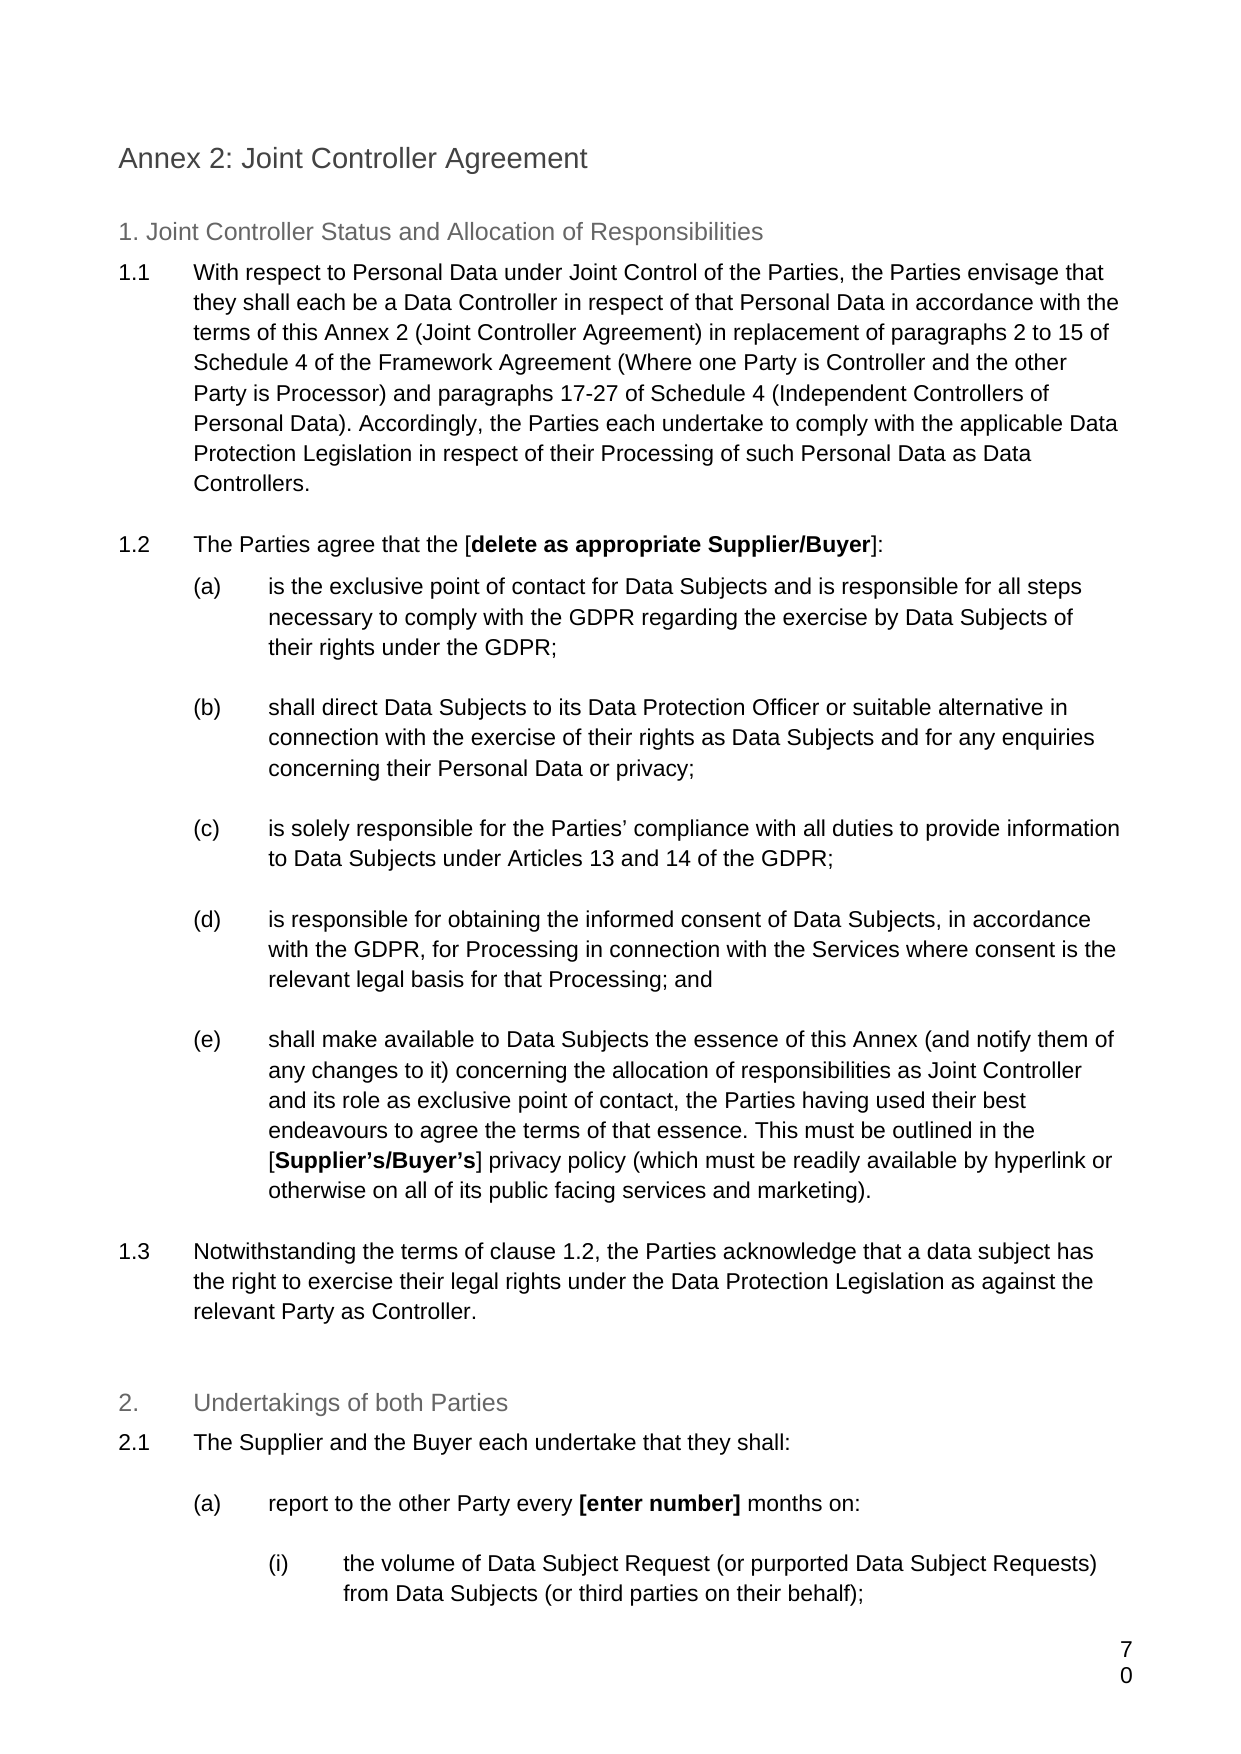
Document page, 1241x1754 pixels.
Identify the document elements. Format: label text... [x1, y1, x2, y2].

text (a) report to the other Party every [enter number] months on: [118, 1490, 1122, 1516]
subtitle 1. Joint Controller Status and Allocation of Responsibilities [118, 217, 1122, 246]
text (a) is the exclusive point of contact for Data Subjects and is responsible for all steps necessary to comply with the GDPR regarding the exercise by Data Subjects of their rights under the GDPR; [193, 573, 1122, 660]
subtitle Annex 2: Joint Controller Agreement [118, 141, 1122, 175]
text (e) shall make available to Data Subjects the essence of this Annex (and notify them of any changes to it) concerning the allocation of responsibilities as Joint Controller and its role as exclusive point of contact, the Parties having used their best endeavours to agree the terms of that essence. This must be outlined in the [Supplier’s/Buyer’s] privacy policy (which must be readily available by hyperlink or otherwise on all of its public facing services and marketing). [193, 1026, 1122, 1204]
text (c) is solely responsible for the Parties’ compliance with all duties to provide information to Data Subjects under Articles 13 and 14 of the GDPR; [193, 815, 1122, 872]
subtitle 2. Undertakings of both Parties [118, 1388, 1122, 1417]
text (b) shall direct Data Subjects to its Data Protection Officer or suitable alternative in connection with the exercise of their rights as Data Subjects and for any enquiries concerning their Personal Data or privacy; [193, 694, 1122, 781]
text 1.2 The Parties agree that the [delete as appropriate Supplier/Buyer]: [118, 531, 1122, 557]
text 1.3 Notwithstanding the terms of clause 1.2, the Parties acknowledge that a data subject has the right to exercise their legal rights under the Data Protection Legislation as against the relevant Party as Controller. [118, 1238, 1122, 1325]
text (i) the volume of Data Subject Request (or purported Data Subject Requests) from Data Subjects (or third parties on their behalf); [268, 1550, 1122, 1607]
text (d) is responsible for obtaining the informed consent of Data Subjects, in accordance with the GDPR, for Processing in connection with the Services where consent is the relevant legal basis for that Processing; and [193, 906, 1122, 992]
text 1.1 With respect to Personal Data under Joint Control of the Parties, the Parties envisage that they shall each be a Data Controller in respect of that Personal Data in accordance with the terms of this Annex 2 (Joint Controller Agreement) in replacement of paragraphs 2 to 15 of Schedule 4 of the Framework Agreement (Where one Party is Controller and the other Party is Processor) and paragraphs 17-27 of Schedule 4 (Independent Controllers of Personal Data). Accordingly, the Parties each undertake to comply with the applicable Data Protection Legislation in respect of their Processing of such Personal Data as Data Controllers. [118, 259, 1122, 497]
text 2.1 The Supplier and the Buyer each undertake that they shall: [118, 1429, 1122, 1456]
